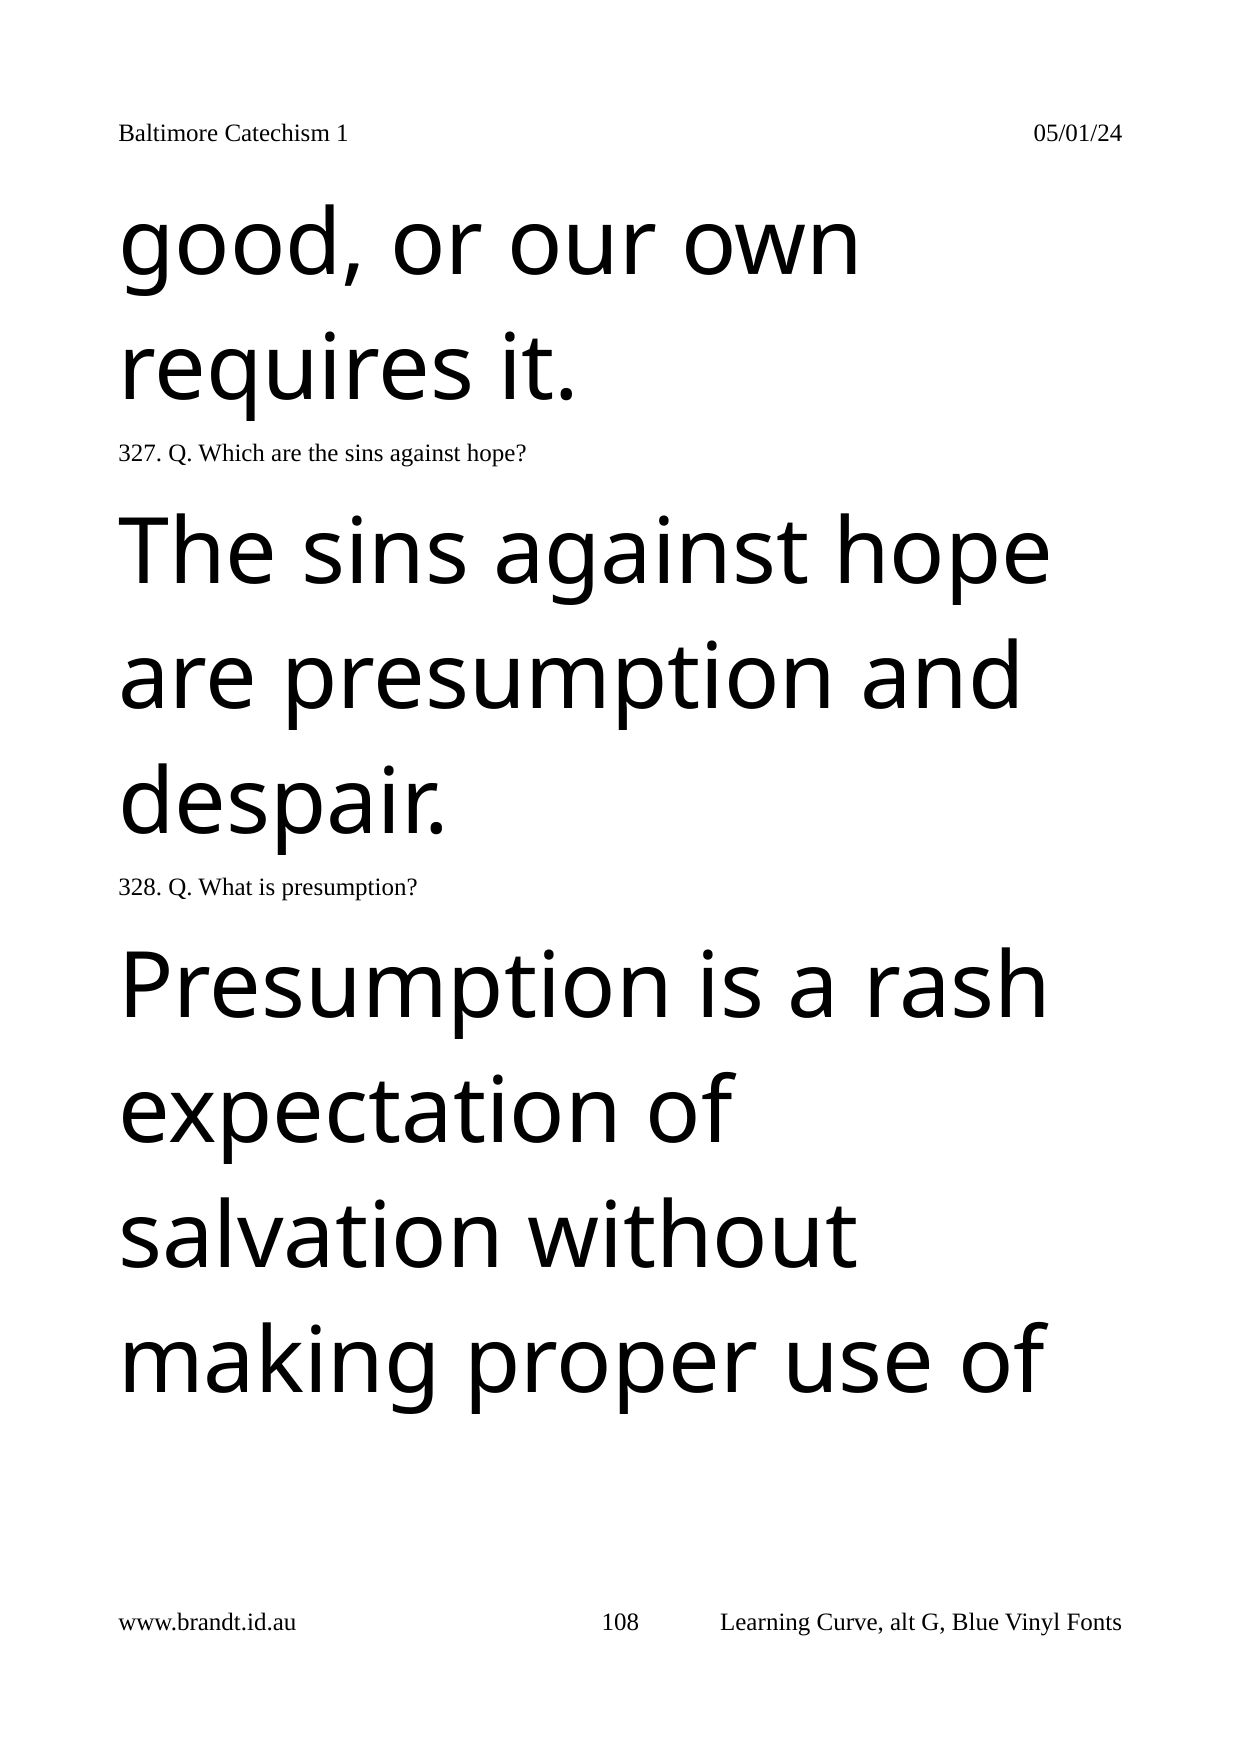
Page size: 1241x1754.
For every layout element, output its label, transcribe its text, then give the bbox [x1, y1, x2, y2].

text The sins against hope are presumption and despair. [118, 486, 1122, 860]
text 328. Q. What is presumption? [118, 872, 1122, 901]
text good, or our own requires it. [118, 176, 1122, 426]
text 327. Q. Which are the sins against hope? [118, 438, 1122, 467]
text Presumption is a rash expectation of salvation without making proper use of [118, 919, 1122, 1419]
